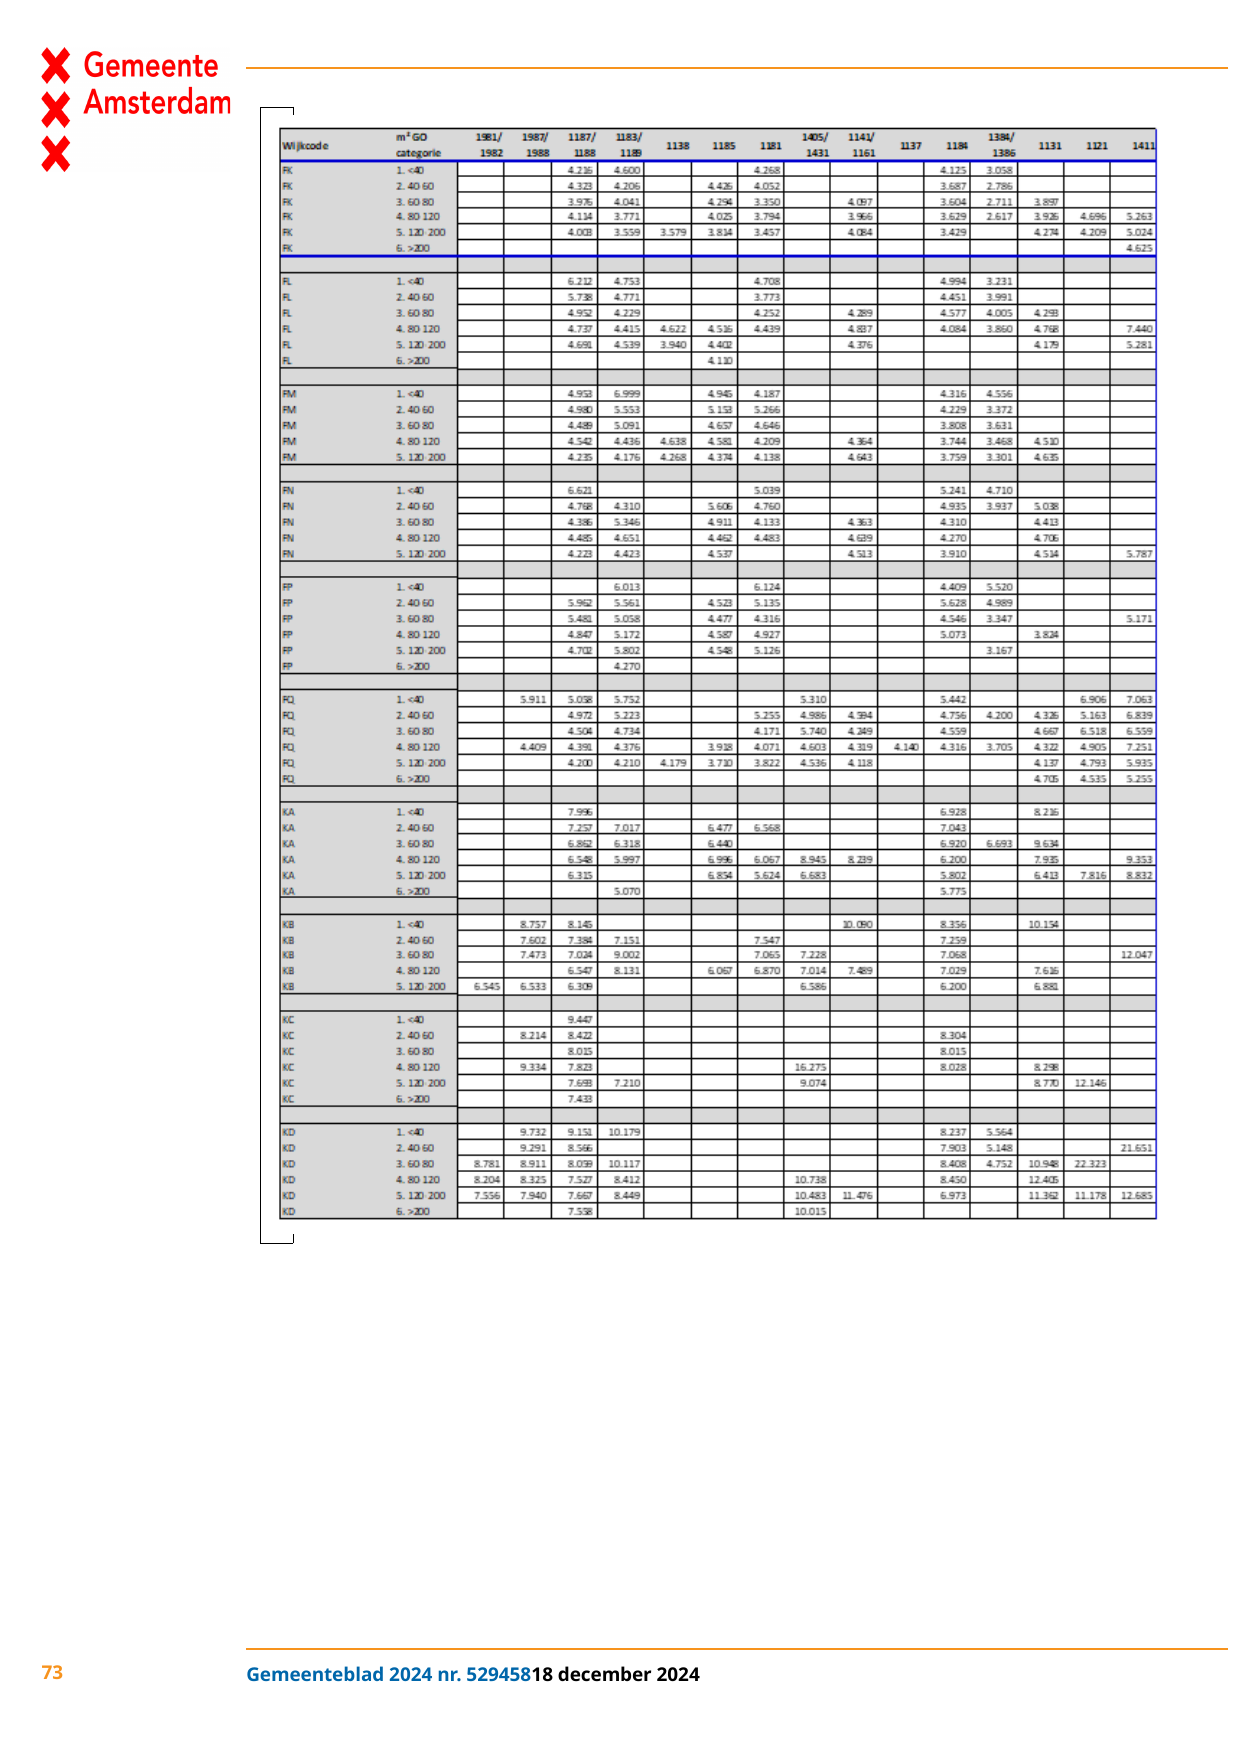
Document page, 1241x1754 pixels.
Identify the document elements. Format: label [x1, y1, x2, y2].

picture [41, 47, 231, 172]
picture [268, 115, 1173, 1234]
